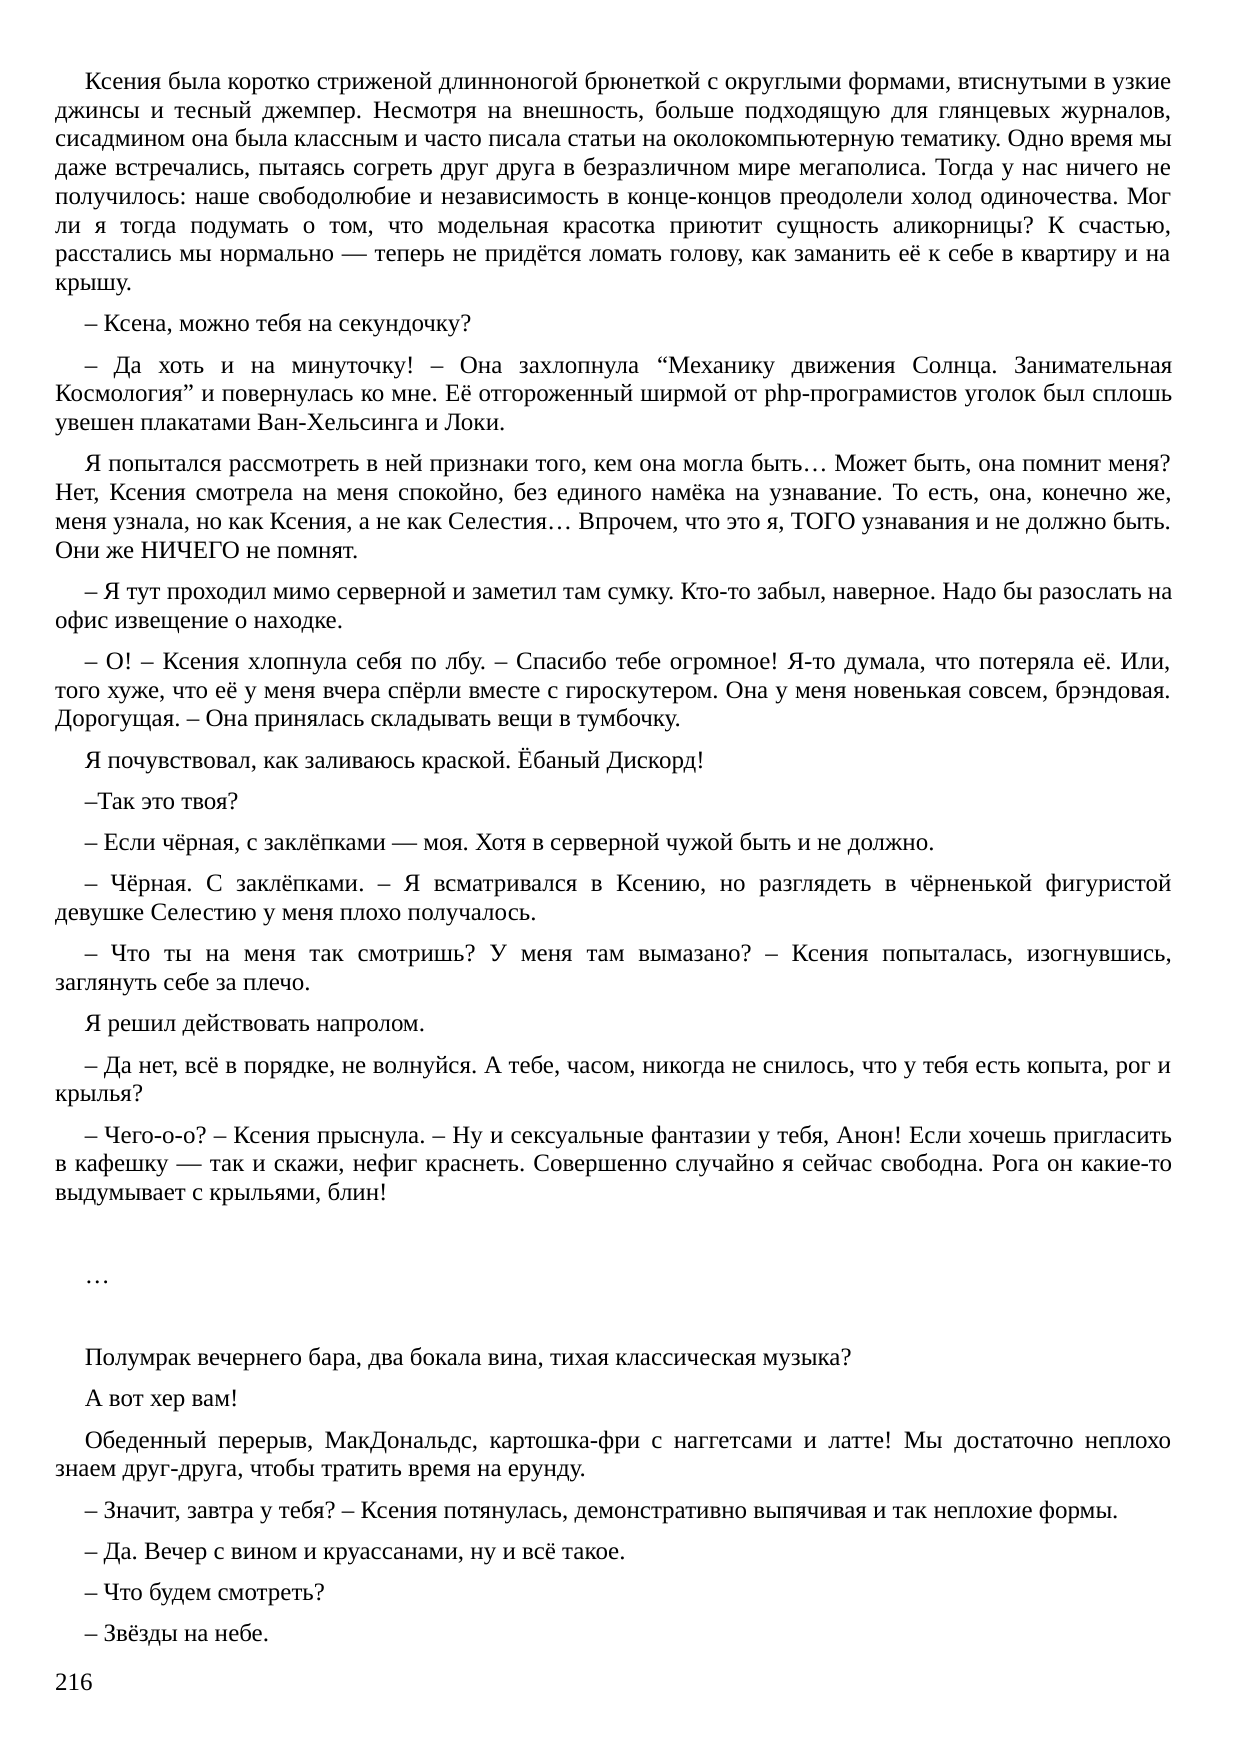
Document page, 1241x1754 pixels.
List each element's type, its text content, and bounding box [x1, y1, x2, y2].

text –Так это твоя? [55, 786, 1173, 815]
text Обеденный перерыв, МакДональдс, картошка-фри с наггетсами и латте! Мы достаточно неплохо знаем друг-друга, чтобы тратить время на ерунду. [55, 1425, 1173, 1482]
text – Да нет, всё в порядке, не волнуйся. А тебе, часом, никогда не снилось, что у тебя есть копыта, рог и крылья? [55, 1050, 1173, 1107]
text Я решил действовать напролом. [55, 1008, 1173, 1037]
text – Если чёрная, с заклёпками — моя. Хотя в серверной чужой быть и не должно. [55, 827, 1173, 856]
text А вот хер вам! [55, 1383, 1173, 1412]
text … [55, 1260, 1173, 1288]
text – Чего-о-о? – Ксения прыснула. – Ну и сексуальные фантазии у тебя, Анон! Если хочешь пригласить в кафешку — так и скажи, нефиг краснеть. Совершенно случайно я сейчас свободна. Рога он какие-то выдумывает с крыльями, блин! [55, 1120, 1173, 1206]
text Я почувствовал, как заливаюсь краской. Ёбаный Дискорд! [55, 745, 1173, 773]
text – Да. Вечер с вином и круассанами, ну и всё такое. [55, 1536, 1173, 1565]
text – Да хоть и на минуточку! – Она захлопнула “Механику движения Солнца. Занимательная Космология” и повернулась ко мне. Её отгороженный ширмой от php-програмистов уголок был сплошь увешен плакатами Ван-Хельсинга и Локи. [55, 350, 1173, 436]
text – Чёрная. С заклёпками. – Я всматривался в Ксению, но разглядеть в чёрненькой фигуристой девушке Селестию у меня плохо получалось. [55, 868, 1173, 926]
text – Звёзды на небе. [55, 1618, 1173, 1647]
text – Я тут проходил мимо серверной и заметил там сумку. Кто-то забыл, наверное. Надо бы разослать на офис извещение о находке. [55, 576, 1173, 633]
text Я попытался рассмотреть в ней признаки того, кем она могла быть… Может быть, она помнит меня? Нет, Ксения смотрела на меня спокойно, без единого намёка на узнавание. То есть, она, конечно же, меня узнала, но как Ксения, а не как Селестия… Впрочем, что это я, ТОГО узнавания и не должно быть. Они же НИЧЕГО не помнят. [55, 448, 1173, 563]
text – Значит, завтра у тебя? – Ксения потянулась, демонстративно выпячивая и так неплохие формы. [55, 1495, 1173, 1523]
text – Что ты на меня так смотришь? У меня там вымазано? – Ксения попыталась, изогнувшись, заглянуть себе за плечо. [55, 938, 1173, 996]
text – Что будем смотреть? [55, 1577, 1173, 1606]
text – О! – Ксения хлопнула себя по лбу. – Спасибо тебе огромное! Я-то думала, что потеряла её. Или, того хуже, что её у меня вчера спёрли вместе с гироскутером. Она у меня новенькая совсем, брэндовая. Дорогущая. – Она принялась складывать вещи в тумбочку. [55, 646, 1173, 732]
text Ксения была коротко стриженой длинноногой брюнеткой с округлыми формами, втиснутыми в узкие джинсы и тесный джемпер. Несмотря на внешность, больше подходящую для глянцевых журналов, сисадмином она была классным и часто писала статьи на околокомпьютерную тематику. Одно время мы даже встречались, пытаясь согреть друг друга в безразличном мире мегаполиса. Тогда у нас ничего не получилось: наше свободолюбие и независимость в конце-концов преодолели холод одиночества. Мог ли я тогда подумать о том, что модельная красотка приютит сущность аликорницы? К счастью, расстались мы нормально — теперь не придётся ломать голову, как заманить её к себе в квартиру и на крышу. [55, 66, 1173, 296]
text Полумрак вечернего бара, два бокала вина, тихая классическая музыка? [55, 1342, 1173, 1371]
text – Ксена, можно тебя на секундочку? [55, 308, 1173, 337]
